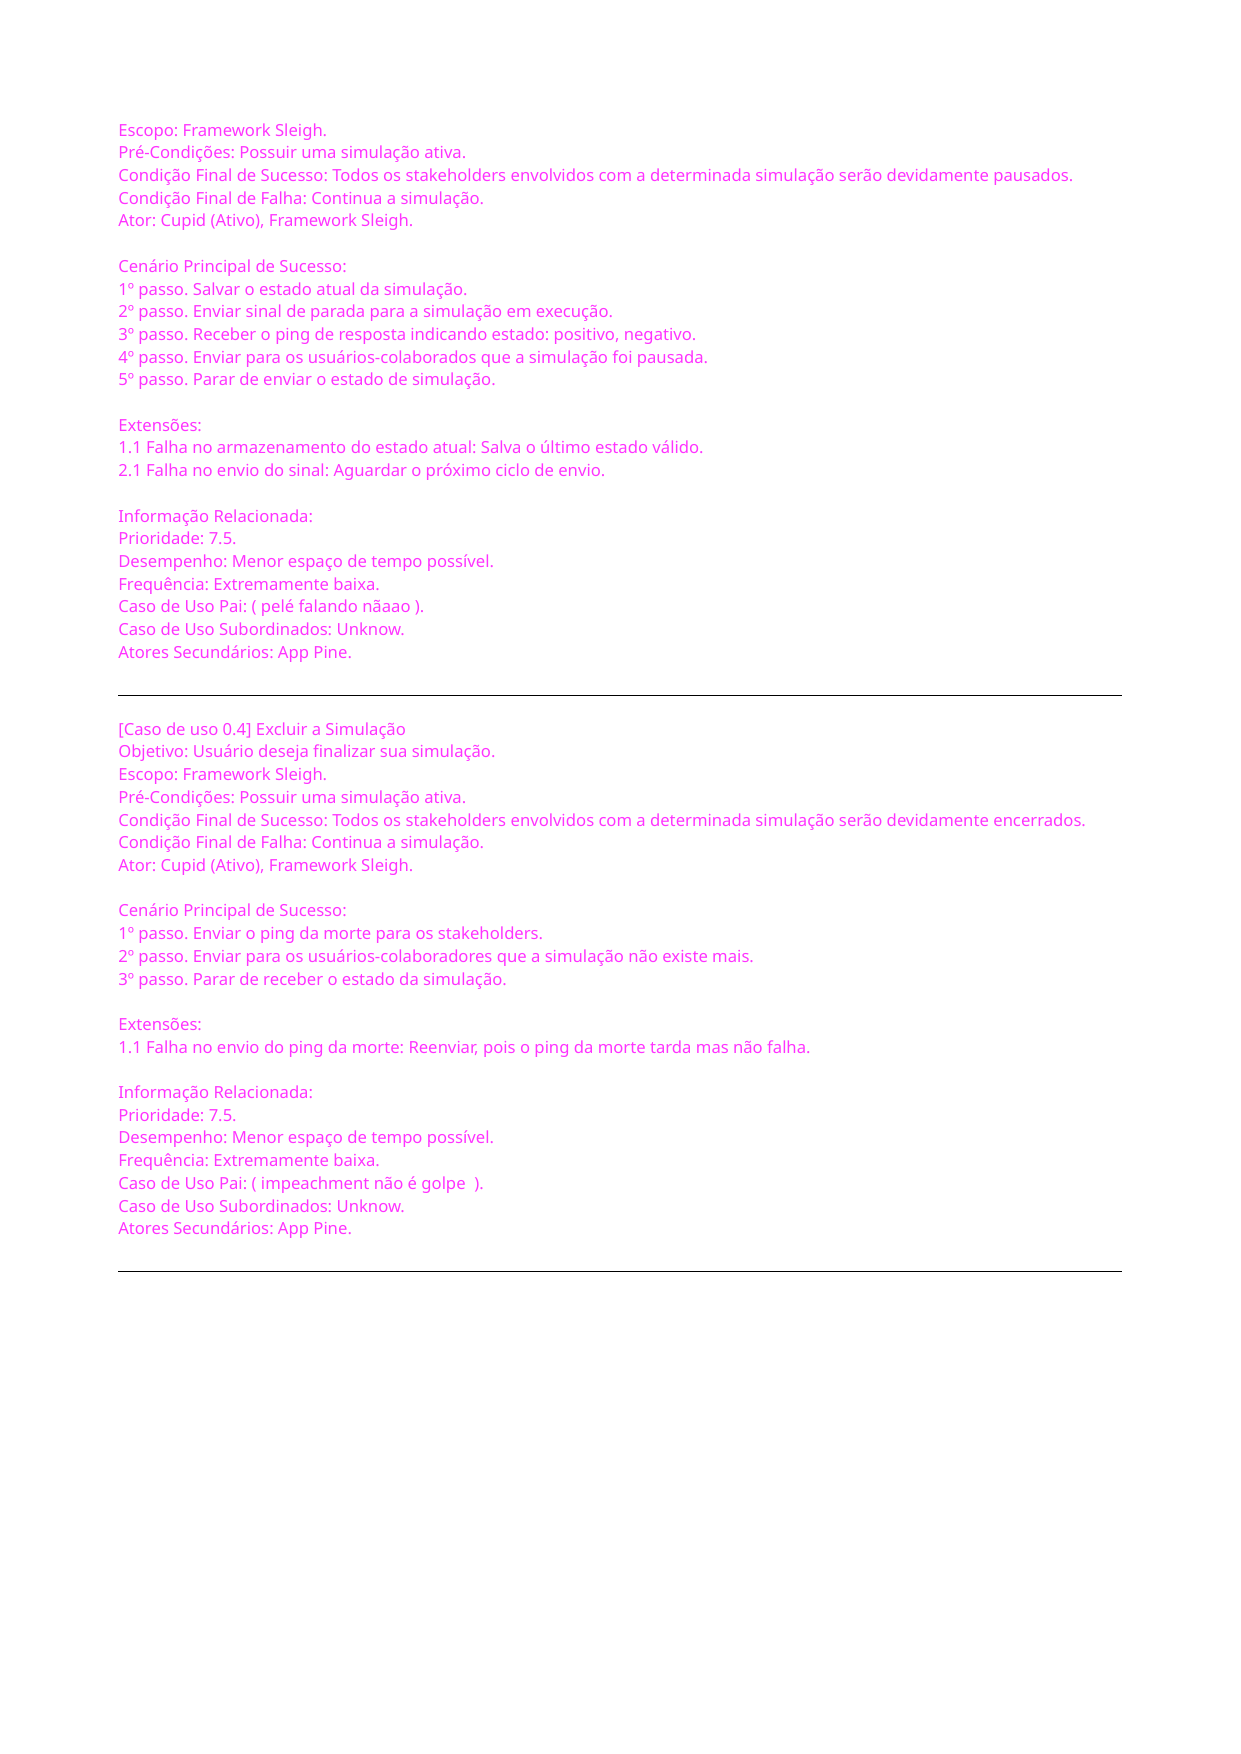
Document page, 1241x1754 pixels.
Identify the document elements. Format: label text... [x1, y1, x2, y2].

text Cenário Principal de Sucesso: [118, 899, 1122, 922]
text Desempenho: Menor espaço de tempo possível. [118, 1126, 1122, 1149]
text 2.1 Falha no envio do sinal: Aguardar o próximo ciclo de envio. [118, 459, 1122, 481]
text Extensões: [118, 413, 1122, 436]
text 1º passo. Salvar o estado atual da simulação. [118, 277, 1122, 300]
text 3º passo. Receber o ping de resposta indicando estado: positivo, negativo. [118, 322, 1122, 345]
text Pré-Condições: Possuir uma simulação ativa. [118, 786, 1122, 808]
text 1.1 Falha no armazenamento do estado atual: Salva o último estado válido. [118, 436, 1122, 459]
text 2º passo. Enviar para os usuários-colaboradores que a simulação não existe mais. [118, 944, 1122, 967]
text Pré-Condições: Possuir uma simulação ativa. [118, 141, 1122, 163]
text Prioridade: 7.5. [118, 527, 1122, 549]
text Condição Final de Falha: Continua a simulação. [118, 831, 1122, 854]
text Ator: Cupid (Ativo), Framework Sleigh. [118, 854, 1122, 876]
text 1.1 Falha no envio do ping da morte: Reenviar, pois o ping da morte tarda mas não falha. [118, 1035, 1122, 1058]
text Objetivo: Usuário deseja finalizar sua simulação. [118, 740, 1122, 763]
text 5º passo. Parar de enviar o estado de simulação. [118, 368, 1122, 391]
text Condição Final de Sucesso: Todos os stakeholders envolvidos com a determinada simulação serão devidamente encerrados. [118, 808, 1122, 831]
text 3º passo. Parar de receber o estado da simulação. [118, 967, 1122, 990]
text Frequência: Extremamente baixa. [118, 1149, 1122, 1172]
text Desempenho: Menor espaço de tempo possível. [118, 549, 1122, 572]
text Ator: Cupid (Ativo), Framework Sleigh. [118, 209, 1122, 232]
text Escopo: Framework Sleigh. [118, 763, 1122, 786]
text Informação Relacionada: [118, 504, 1122, 527]
text 4º passo. Enviar para os usuários-colaborados que a simulação foi pausada. [118, 345, 1122, 368]
text Frequência: Extremamente baixa. [118, 572, 1122, 595]
text Escopo: Framework Sleigh. [118, 118, 1122, 141]
text Prioridade: 7.5. [118, 1103, 1122, 1126]
text Atores Secundários: App Pine. [118, 1217, 1122, 1240]
text Condição Final de Falha: Continua a simulação. [118, 186, 1122, 209]
text 1º passo. Enviar o ping da morte para os stakeholders. [118, 922, 1122, 944]
text Informação Relacionada: [118, 1081, 1122, 1103]
text Caso de Uso Subordinados: Unknow. [118, 618, 1122, 640]
text 2º passo. Enviar sinal de parada para a simulação em execução. [118, 300, 1122, 322]
text Caso de Uso Subordinados: Unknow. [118, 1194, 1122, 1217]
text Caso de Uso Pai: ( impeachment não é golpe ). [118, 1172, 1122, 1194]
text Caso de Uso Pai: ( pelé falando nãaao ). [118, 595, 1122, 618]
text Condição Final de Sucesso: Todos os stakeholders envolvidos com a determinada simulação serão devidamente pausados. [118, 163, 1122, 186]
text Cenário Principal de Sucesso: [118, 254, 1122, 277]
text Atores Secundários: App Pine. [118, 640, 1122, 663]
text [Caso de uso 0.4] Excluir a Simulação [118, 717, 1122, 740]
text Extensões: [118, 1013, 1122, 1035]
